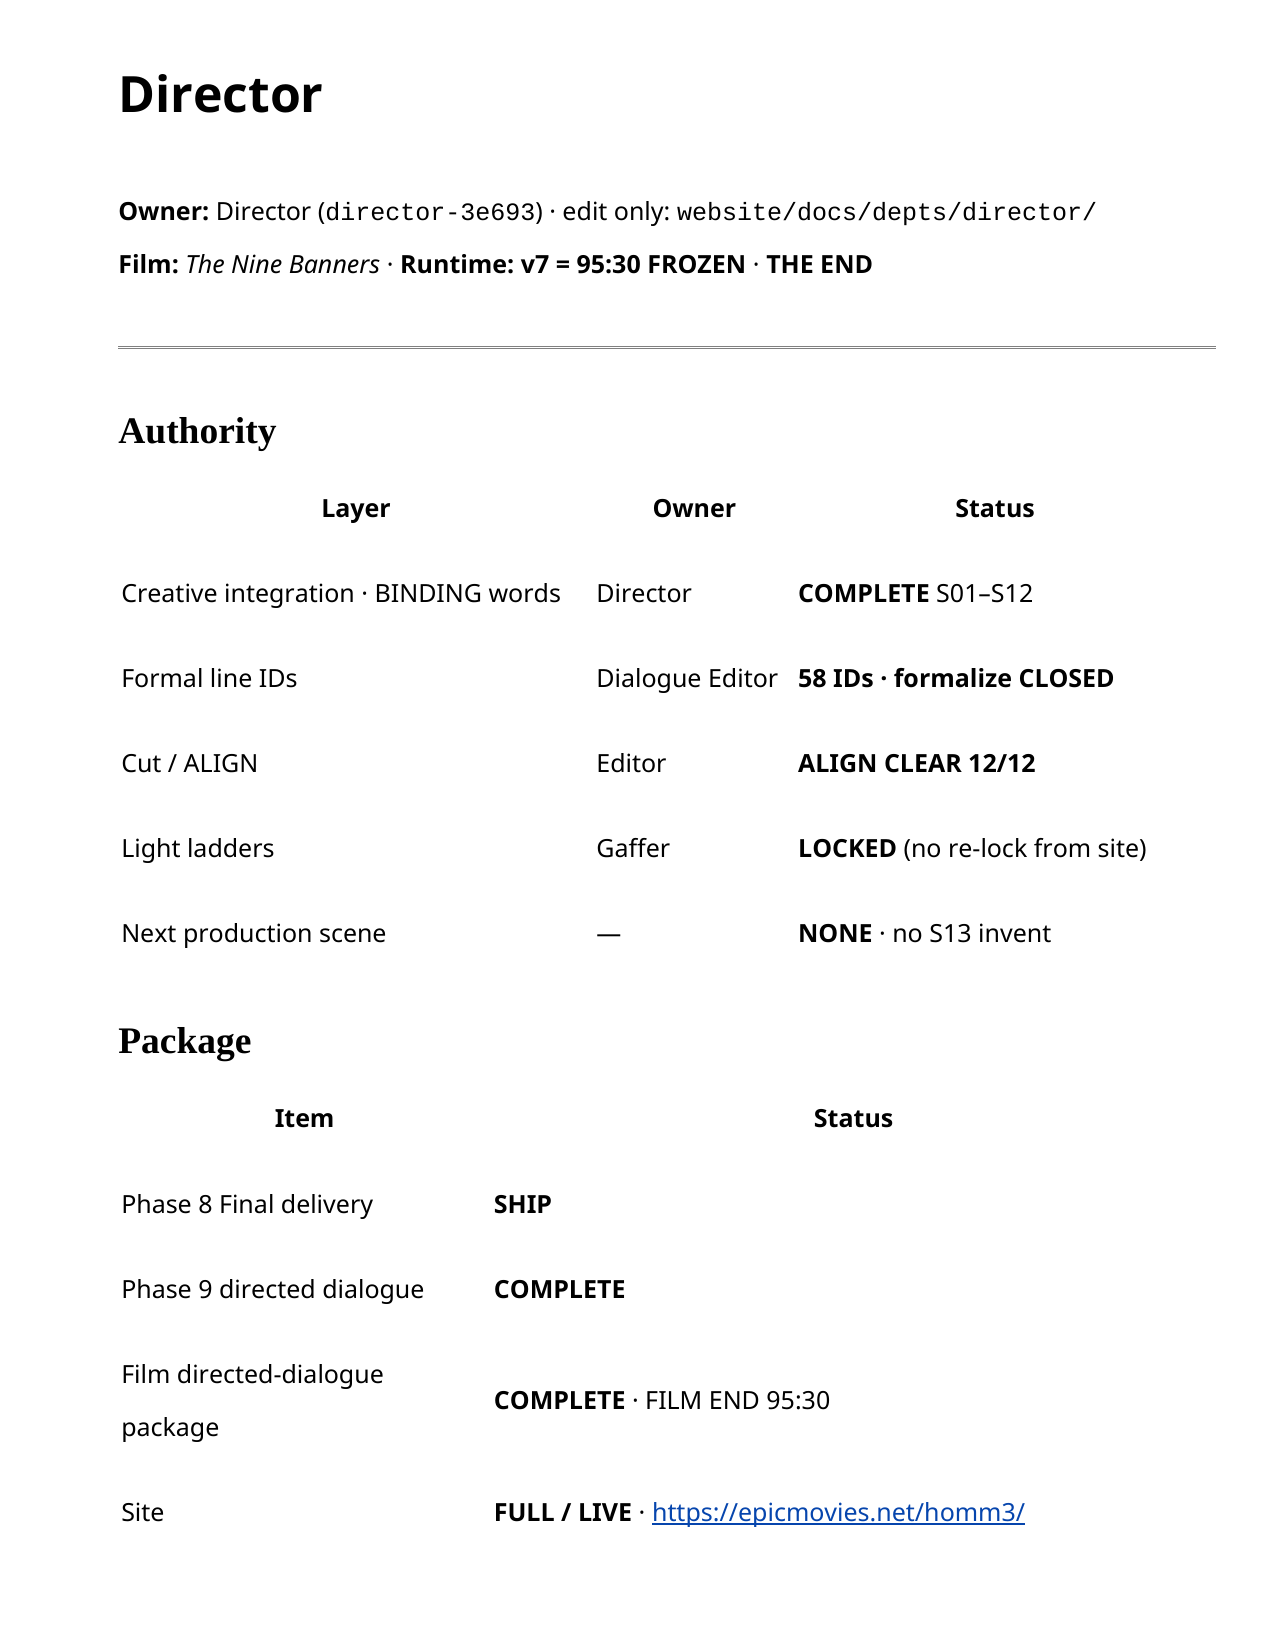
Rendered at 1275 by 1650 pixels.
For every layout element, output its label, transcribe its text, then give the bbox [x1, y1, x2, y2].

table_cell Film directed-dialogue package [118, 1354, 491, 1491]
table_header Owner [593, 488, 795, 573]
table_cell COMPLETE S01–S12 [795, 573, 1195, 658]
table_cell Formal line IDs [118, 658, 593, 743]
table_cell COMPLETE · FILM END 95:30 [491, 1354, 1216, 1491]
table_cell Site [118, 1491, 491, 1576]
table_cell LOCKED (no re-lock from site) [795, 828, 1195, 913]
table_cell ALIGN CLEAR 12/12 [795, 743, 1195, 828]
table_cell FULL / LIVE · https://epicmovies.net/homm3/ [491, 1491, 1216, 1576]
text Owner: Director (director-3e693) · edit only: website/docs/depts/director/ Film: The Nine Banners · Runtime: v7 = 95:30 FROZEN · THE END [118, 194, 1216, 281]
table_cell SHIP [491, 1183, 1216, 1268]
table_header Item [118, 1098, 491, 1183]
table_cell COMPLETE [491, 1269, 1216, 1353]
table_cell Gaffer [593, 828, 795, 913]
table_cell — [593, 913, 795, 998]
table_cell Next production scene [118, 913, 593, 998]
table_cell Editor [593, 743, 795, 828]
table_cell 58 IDs · formalize CLOSED [795, 658, 1195, 743]
table_cell Phase 8 Final delivery [118, 1183, 491, 1268]
table_cell Light ladders [118, 828, 593, 913]
table_cell Cut / ALIGN [118, 743, 593, 828]
table_header Status [795, 488, 1195, 573]
table_cell Phase 9 directed dialogue [118, 1269, 491, 1353]
table_cell Creative integration · BINDING words [118, 573, 593, 658]
subtitle Director [118, 59, 1216, 127]
table_header Layer [118, 488, 593, 573]
table_cell NONE · no S13 invent [795, 913, 1195, 998]
table_header Status [491, 1098, 1216, 1183]
table_cell Director [593, 573, 795, 658]
subtitle Package [118, 1019, 1216, 1062]
table_cell Dialogue Editor [593, 658, 795, 743]
subtitle Authority [118, 408, 1216, 451]
